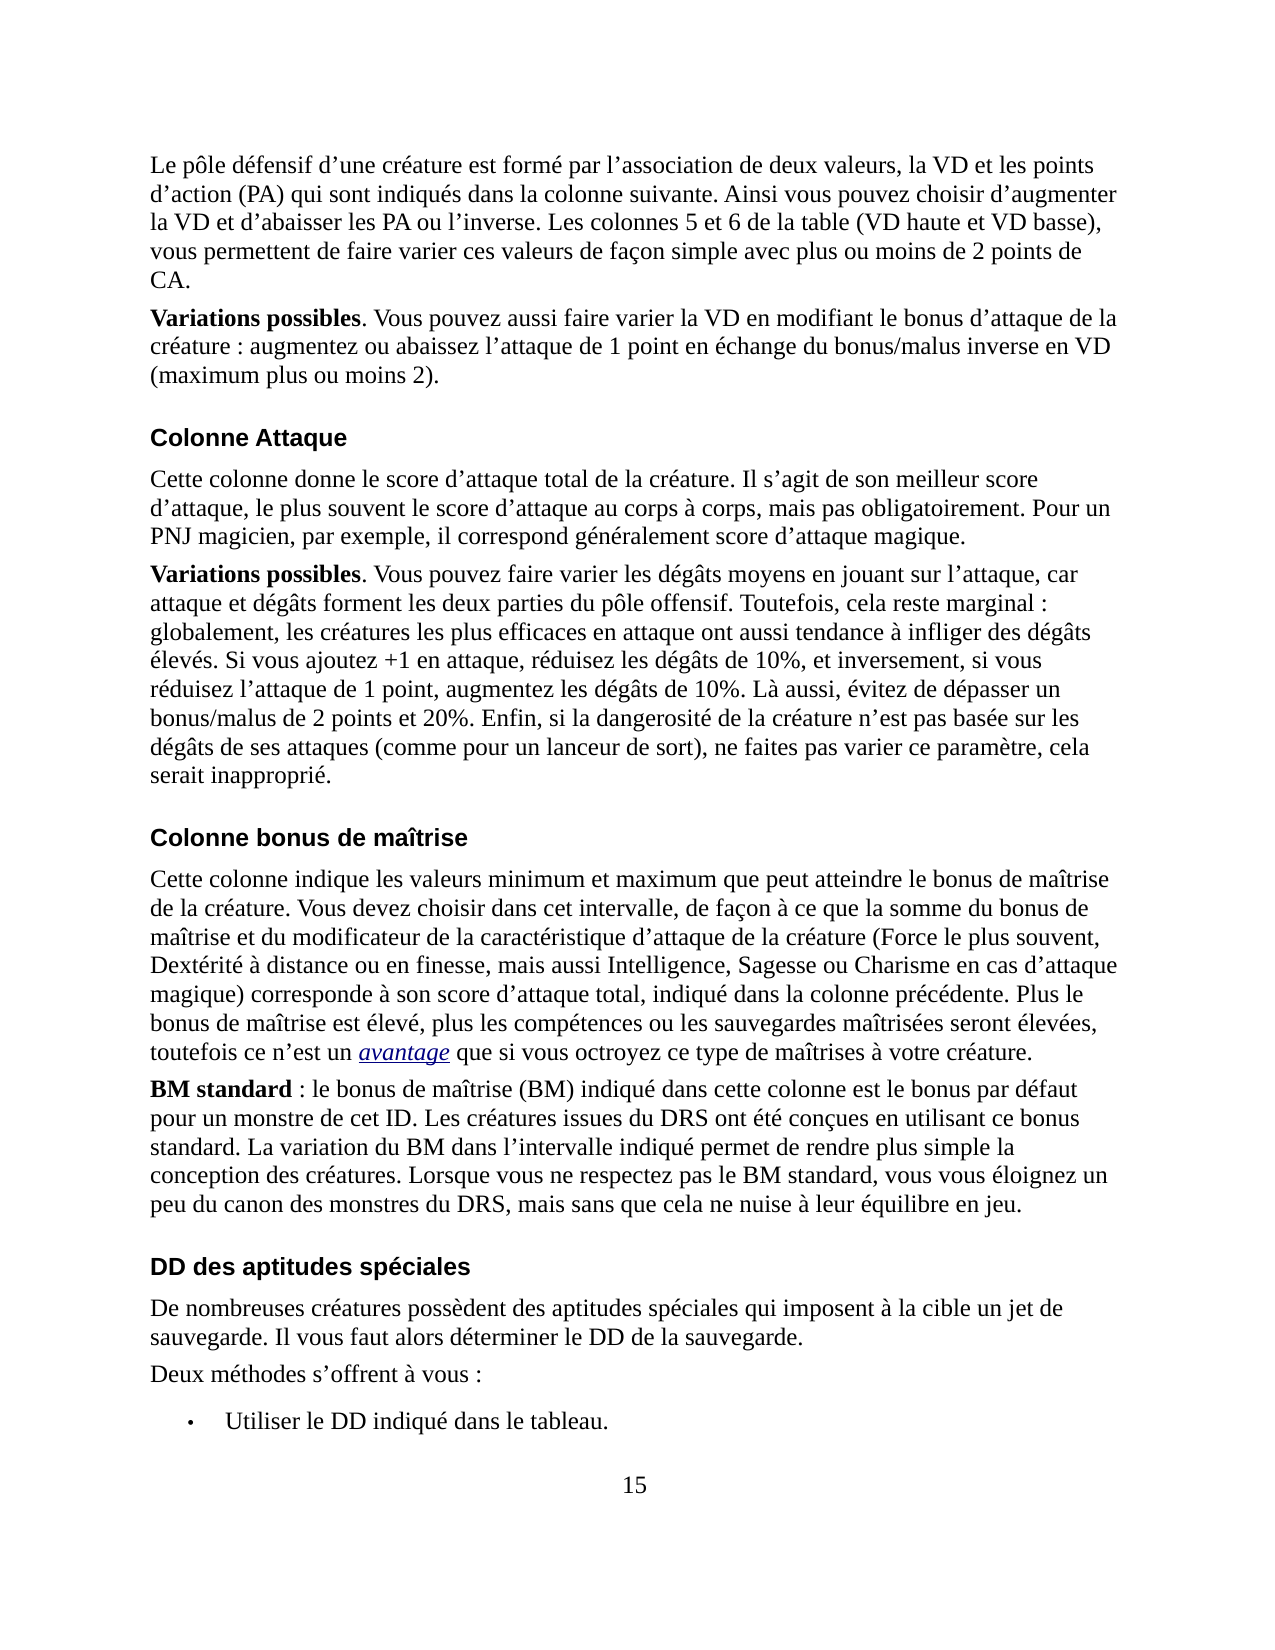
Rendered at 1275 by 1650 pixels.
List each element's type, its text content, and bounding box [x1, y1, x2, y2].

text Le pôle défensif d’une créature est formé par l’association de deux valeurs, la VD et les points d’action (PA) qui sont indiqués dans la colonne suivante. Ainsi vous pouvez choisir d’augmenter la VD et d’abaisser les PA ou l’inverse. Les colonnes 5 et 6 de la table (VD haute et VD basse), vous permettent de faire varier ces valeurs de façon simple avec plus ou moins de 2 points de CA. [150, 150, 1125, 294]
text Variations possibles. Vous pouvez faire varier les dégâts moyens en jouant sur l’attaque, car attaque et dégâts forment les deux parties du pôle offensif. Toutefois, cela reste marginal : globalement, les créatures les plus efficaces en attaque ont aussi tendance à infliger des dégâts élevés. Si vous ajoutez +1 en attaque, réduisez les dégâts de 10%, et inversement, si vous réduisez l’attaque de 1 point, augmentez les dégâts de 10%. Là aussi, évitez de dépasser un bonus/malus de 2 points et 20%. Enfin, si la dangerosité de la créature n’est pas basée sur les dégâts de ses attaques (comme pour un lanceur de sort), ne faites pas varier ce paramètre, cela serait inapproprié. [150, 559, 1125, 789]
text Variations possibles. Vous pouvez aussi faire varier la VD en modifiant le bonus d’attaque de la créature : augmentez ou abaissez l’attaque de 1 point en échange du bonus/malus inverse en VD (maximum plus ou moins 2). [150, 303, 1125, 389]
text BM standard : le bonus de maîtrise (BM) indiqué dans cette colonne est le bonus par défaut pour un monstre de cet ID. Les créatures issues du DRS ont été conçues en utilisant ce bonus standard. La variation du BM dans l’intervalle indiqué permet de rendre plus simple la conception des créatures. Lorsque vous ne respectez pas le BM standard, vous vous éloignez un peu du canon des monstres du DRS, mais sans que cela ne nuise à leur équilibre en jeu. [150, 1074, 1125, 1218]
subtitle Colonne bonus de maîtrise [150, 823, 1125, 852]
text Cette colonne donne le score d’attaque total de la créature. Il s’agit de son meilleur score d’attaque, le plus souvent le score d’attaque au corps à corps, mais pas obligatoirement. Pour un PNJ magicien, par exemple, il correspond généralement score d’attaque magique. [150, 464, 1125, 550]
text Deux méthodes s’offrent à vous : [150, 1359, 1125, 1388]
subtitle DD des aptitudes spéciales [150, 1252, 1125, 1281]
text Cette colonne indique les valeurs minimum et maximum que peut atteindre le bonus de maîtrise de la créature. Vous devez choisir dans cet intervalle, de façon à ce que la somme du bonus de maîtrise et du modificateur de la caractéristique d’attaque de la créature (Force le plus souvent, Dextérité à distance ou en finesse, mais aussi Intelligence, Sagesse ou Charisme en cas d’attaque magique) corresponde à son score d’attaque total, indiqué dans la colonne précédente. Plus le bonus de maîtrise est élevé, plus les compétences ou les sauvegardes maîtrisées seront élevées, toutefois ce n’est un avantage que si vous octroyez ce type de maîtrises à votre créature. [150, 864, 1125, 1065]
text De nombreuses créatures possèdent des aptitudes spéciales qui imposent à la cible un jet de sauvegarde. Il vous faut alors déterminer le DD de la sauvegarde. [150, 1293, 1125, 1351]
list Utiliser le DD indiqué dans le tableau. [187, 1406, 1125, 1435]
subtitle Colonne Attaque [150, 423, 1125, 451]
